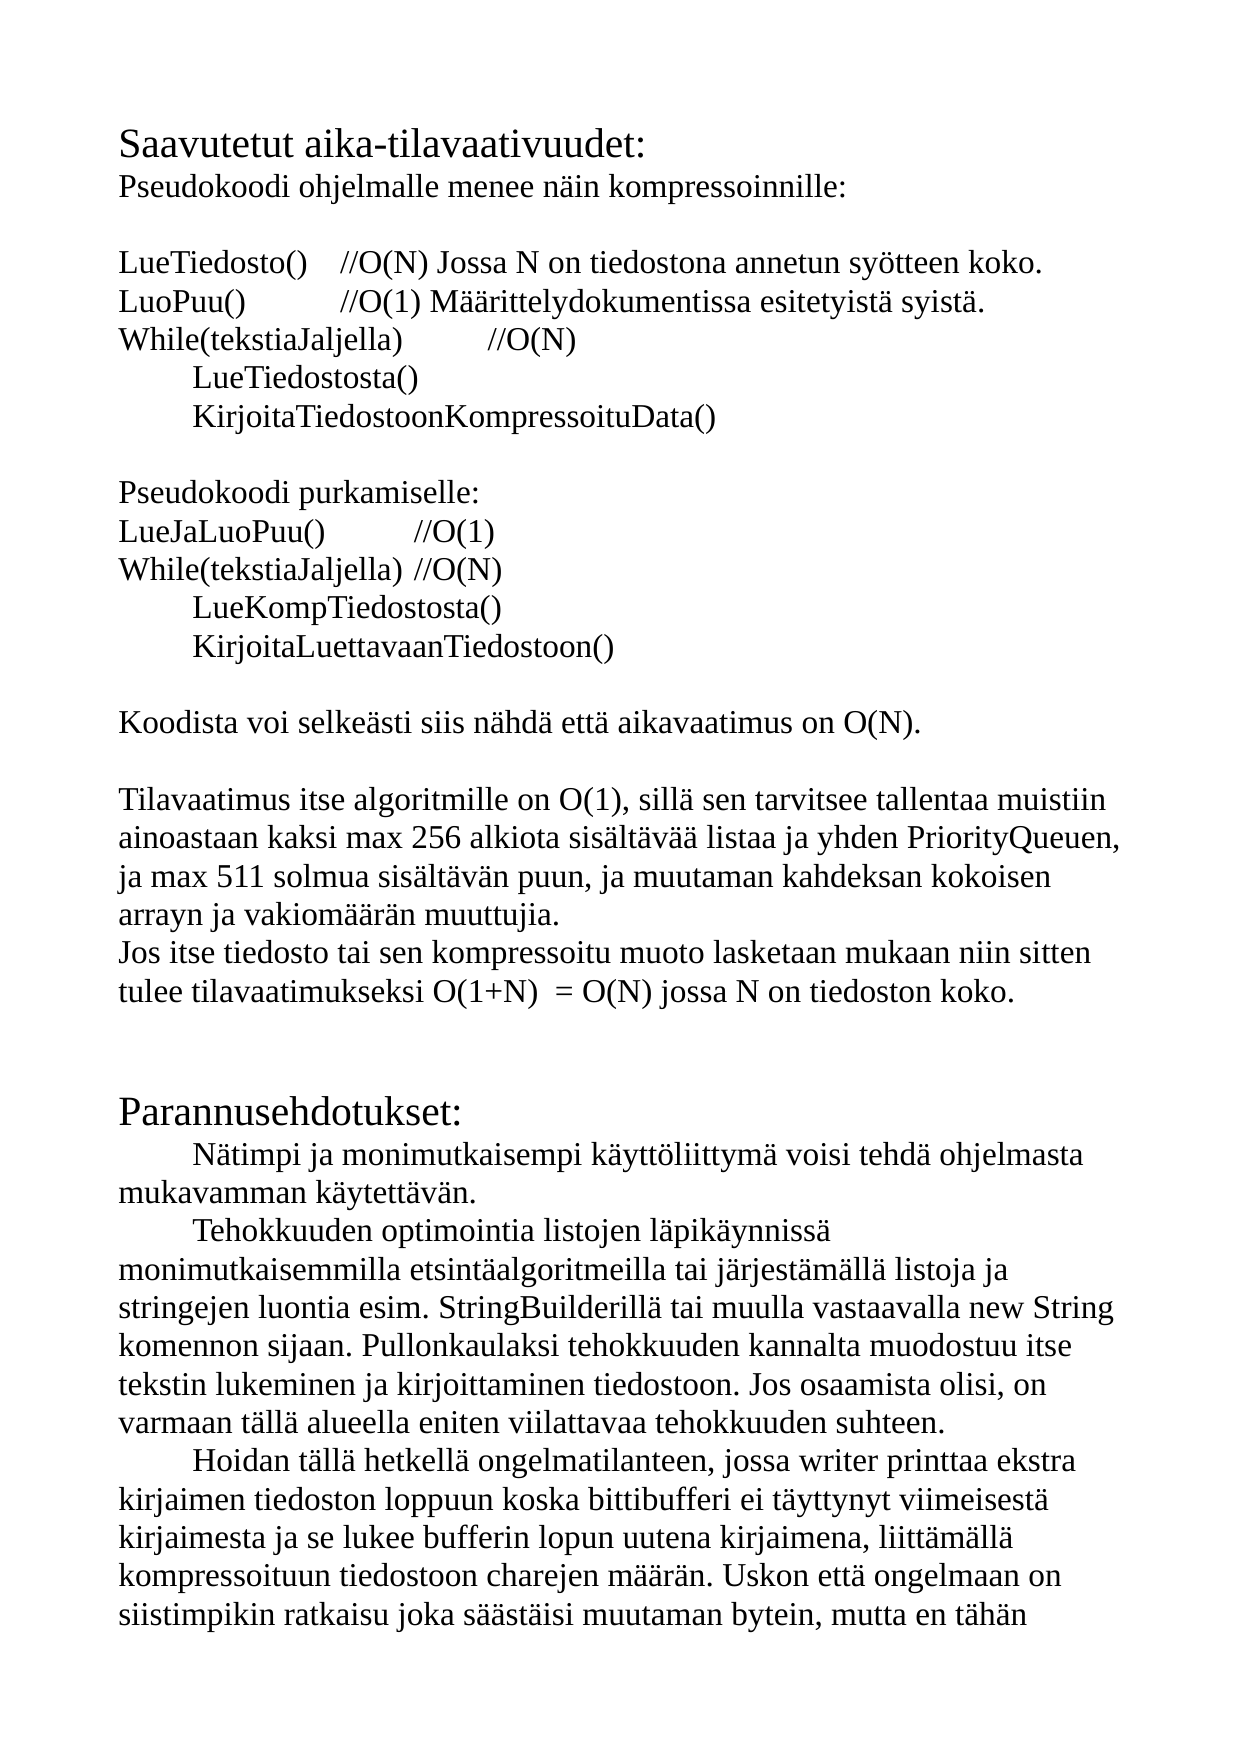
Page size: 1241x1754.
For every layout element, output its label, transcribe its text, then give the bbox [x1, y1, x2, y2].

text LueKompTiedostosta() [118, 588, 1122, 626]
text KirjoitaLuettavaanTiedostoon() [118, 626, 1122, 664]
text Hoidan tällä hetkellä ongelmatilanteen, jossa writer printtaa ekstra kirjaimen tiedoston loppuun koska bittibufferi ei täyttynyt viimeisestä kirjaimesta ja se lukee bufferin lopun uutena kirjaimena, liittämällä kompressoituun tiedostoon charejen määrän. Uskon että ongelmaan on siistimpikin ratkaisu joka säästäisi muutaman bytein, mutta en tähän [118, 1441, 1122, 1632]
text LueJaLuoPuu() //O(1) [118, 511, 1122, 549]
text Tilavaatimus itse algoritmille on O(1), sillä sen tarvitsee tallentaa muistiin ainoastaan kaksi max 256 alkiota sisältävää listaa ja yhden PriorityQueuen, ja max 511 solmua sisältävän puun, ja muutaman kahdeksan kokoisen arrayn ja vakiomäärän muuttujia. [118, 779, 1122, 933]
text Pseudokoodi purkamiselle: [118, 473, 1122, 511]
text Koodista voi selkeästi siis nähdä että aikavaatimus on O(N). [118, 703, 1122, 741]
text LueTiedosto() //O(N) Jossa N on tiedostona annetun syötteen koko. [118, 243, 1122, 281]
text Saavutetut aika-tilavaativuudet: [118, 118, 1122, 166]
text While(tekstiaJaljella) //O(N) [118, 549, 1122, 588]
text LueTiedostosta() [118, 358, 1122, 396]
text While(tekstiaJaljella) //O(N) [118, 319, 1122, 358]
text Nätimpi ja monimutkaisempi käyttöliittymä voisi tehdä ohjelmasta mukavamman käytettävän. [118, 1134, 1122, 1211]
text Parannusehdotukset: [118, 1086, 1122, 1134]
text LuoPuu() //O(1) Määrittelydokumentissa esitetyistä syistä. [118, 281, 1122, 319]
text KirjoitaTiedostoonKompressoituData() [118, 396, 1122, 434]
text Jos itse tiedosto tai sen kompressoitu muoto lasketaan mukaan niin sitten tulee tilavaatimukseksi O(1+N) = O(N) jossa N on tiedoston koko. [118, 933, 1122, 1009]
text Pseudokoodi ohjelmalle menee näin kompressoinnille: [118, 166, 1122, 204]
text Tehokkuuden optimointia listojen läpikäynnissä monimutkaisemmilla etsintäalgoritmeilla tai järjestämällä listoja ja stringejen luontia esim. StringBuilderillä tai muulla vastaavalla new String komennon sijaan. Pullonkaulaksi tehokkuuden kannalta muodostuu itse tekstin lukeminen ja kirjoittaminen tiedostoon. Jos osaamista olisi, on varmaan tällä alueella eniten viilattavaa tehokkuuden suhteen. [118, 1211, 1122, 1441]
